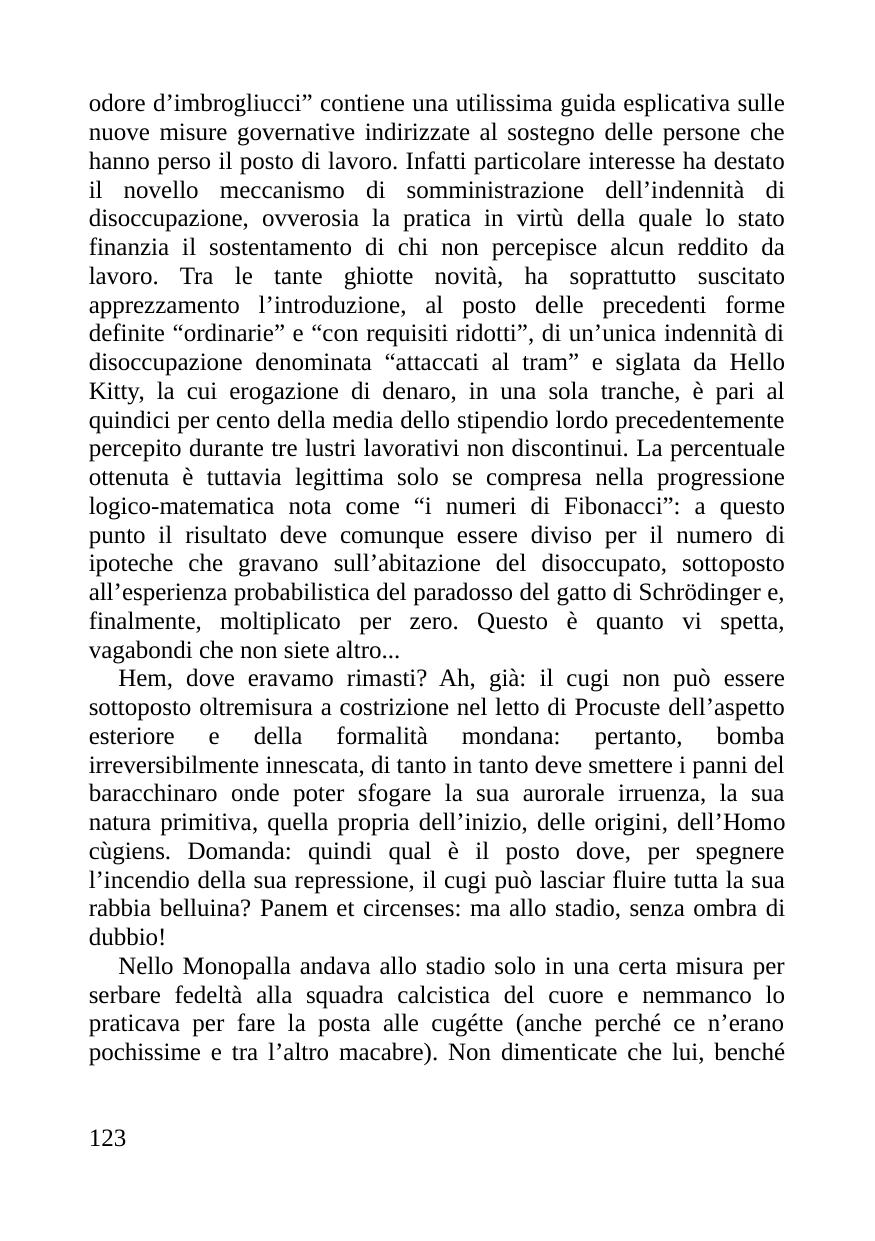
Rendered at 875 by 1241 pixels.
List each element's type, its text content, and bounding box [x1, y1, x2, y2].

text Hem, dove eravamo rimasti? Ah, già: il cugi non può essere sottoposto oltremisura a costrizione nel letto di Procuste dell’aspetto esteriore e della formalità mondana: pertanto, bomba irreversibilmente innescata, di tanto in tanto deve smettere i panni del baracchinaro onde poter sfogare la sua aurorale irruenza, la sua natura primitiva, quella propria dell’inizio, delle origini, dell’Homo cùgiens. Domanda: quindi qual è il posto dove, per spegnere l’incendio della sua repressione, il cugi può lasciar fluire tutta la sua rabbia belluina? Panem et circenses: ma allo stadio, senza ombra di dubbio! [88, 663, 786, 951]
text Nello Monopalla andava allo stadio solo in una certa misura per serbare fedeltà alla squadra calcistica del cuore e nemmanco lo praticava per fare la posta alle cugétte (anche perché ce n’erano pochissime e tra l’altro macabre). Non dimenticate che lui, benché [88, 951, 786, 1066]
text odore d’imbrogliucci” contiene una utilissima guida esplicativa sulle nuove misure governative indirizzate al sostegno delle persone che hanno perso il posto di lavoro. Infatti particolare interesse ha destato il novello meccanismo di somministrazione dell’indennità di disoccupazione, ovverosia la pratica in virtù della quale lo stato finanzia il sostentamento di chi non percepisce alcun reddito da lavoro. Tra le tante ghiotte novità, ha soprattutto suscitato apprezzamento l’introduzione, al posto delle precedenti forme definite “ordinarie” e “con requisiti ridotti”, di un’unica indennità di disoccupazione denominata “attaccati al tram” e siglata da Hello Kitty, la cui erogazione di denaro, in una sola tranche, è pari al quindici per cento della media dello stipendio lordo precedentemente percepito durante tre lustri lavorativi non discontinui. La percentuale ottenuta è tuttavia legittima solo se compresa nella progressione logico-matematica nota come “i numeri di Fibonacci”: a questo punto il risultato deve comunque essere diviso per il numero di ipoteche che gravano sull’abitazione del disoccupato, sottoposto all’esperienza probabilistica del paradosso del gatto di Schrödinger e, finalmente, moltiplicato per zero. Questo è quanto vi spetta, vagabondi che non siete altro... [88, 88, 786, 663]
